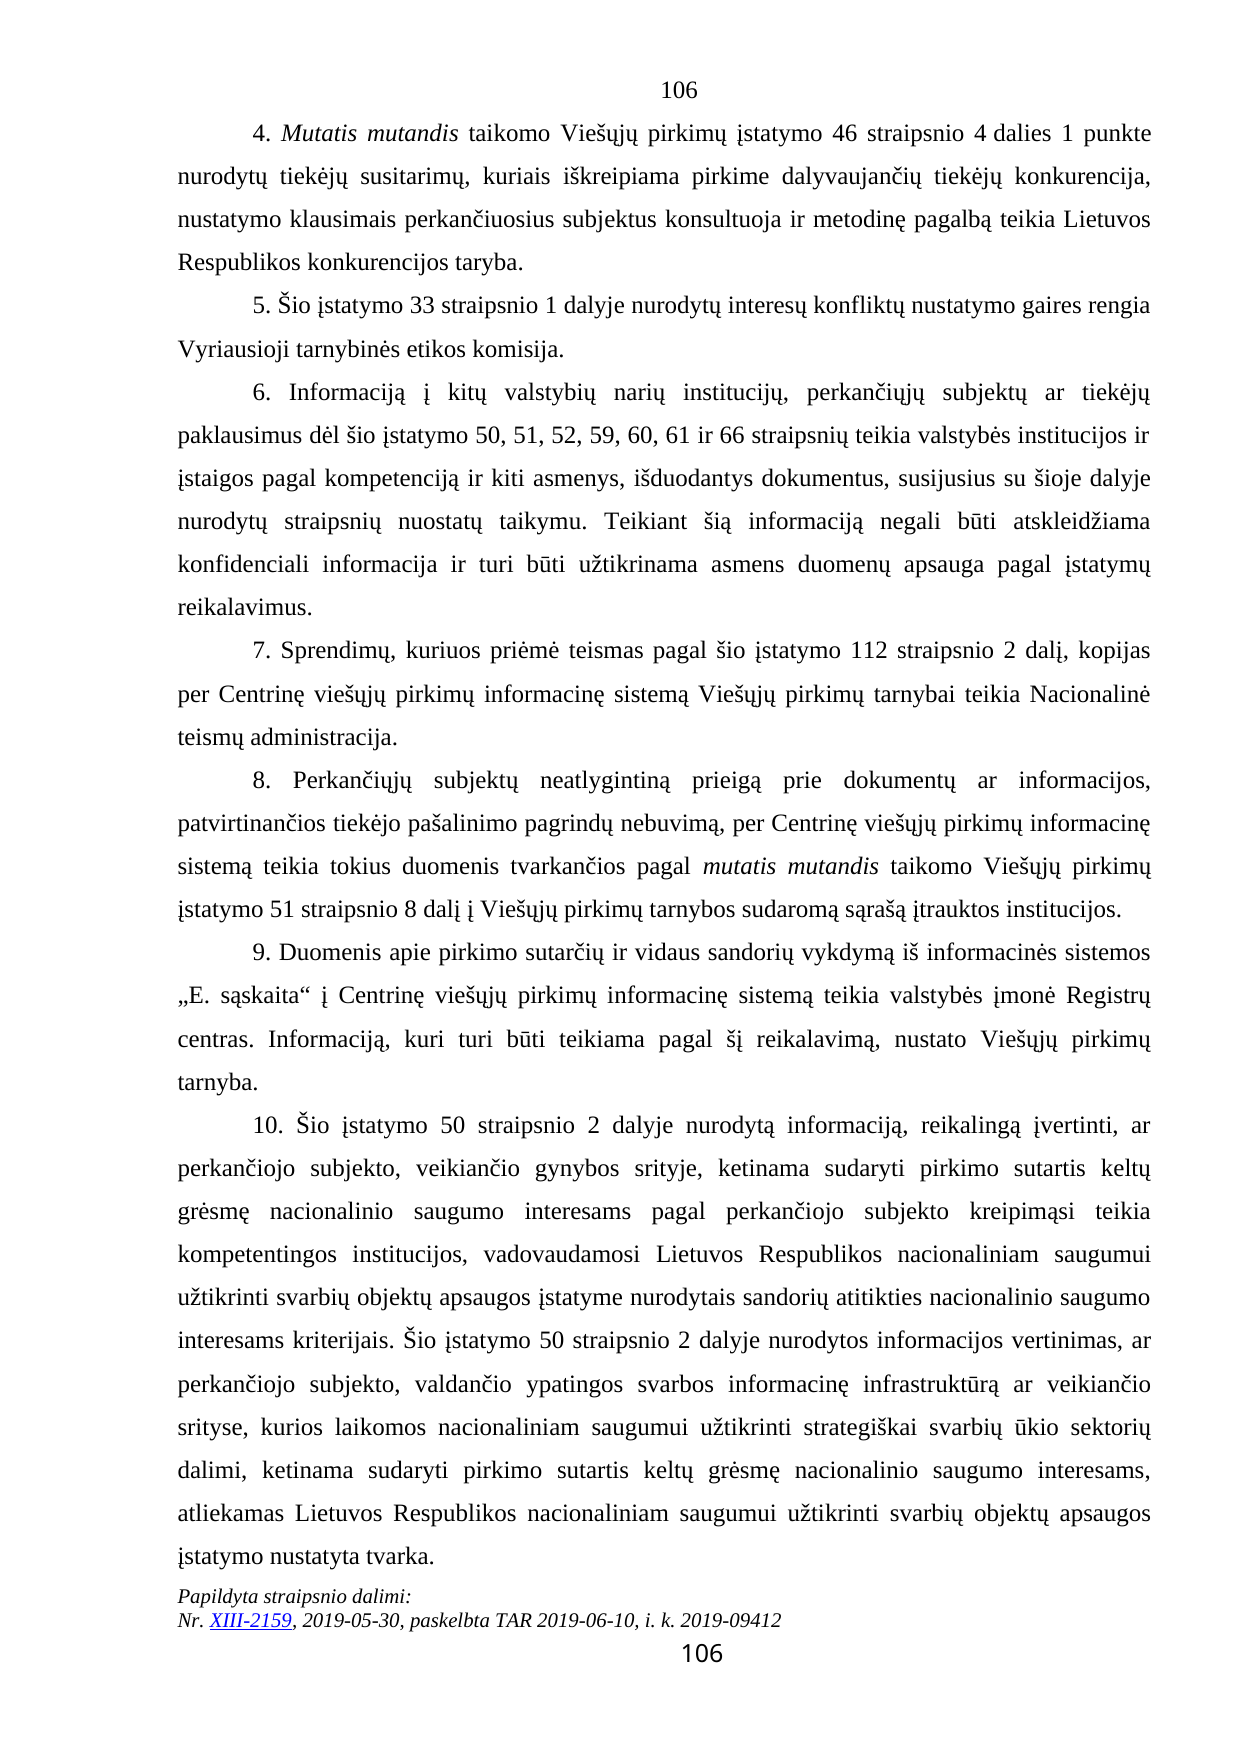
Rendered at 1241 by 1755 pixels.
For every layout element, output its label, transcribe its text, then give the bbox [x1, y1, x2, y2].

text 8. Perkančiųjų subjektų neatlygintiną prieigą prie dokumentų ar informacijos, patvirtinančios tiekėjo pašalinimo pagrindų nebuvimą, per Centrinę viešųjų pirkimų informacinę sistemą teikia tokius duomenis tvarkančios pagal mutatis mutandis taikomo Viešųjų pirkimų įstatymo 51 straipsnio 8 dalį į Viešųjų pirkimų tarnybos sudaromą sąrašą įtrauktos institucijos. [177, 765, 1152, 923]
text Papildyta straipsnio dalimi: [177, 1584, 1152, 1608]
text 5. Šio įstatymo 33 straipsnio 1 dalyje nurodytų interesų konfliktų nustatymo gaires rengia Vyriausioji tarnybinės etikos komisija. [177, 291, 1152, 362]
text 7. Sprendimų, kuriuos priėmė teismas pagal šio įstatymo 112 straipsnio 2 dalį, kopijas per Centrinę viešųjų pirkimų informacinę sistemą Viešųjų pirkimų tarnybai teikia Nacionalinė teismų administracija. [177, 636, 1152, 751]
text Nr. XIII-2159, 2019-05-30, paskelbta TAR 2019-06-10, i. k. 2019-09412 [177, 1608, 1152, 1632]
text 6. Informaciją į kitų valstybių narių institucijų, perkančiųjų subjektų ar tiekėjų paklausimus dėl šio įstatymo 50, 51, 52, 59, 60, 61 ir 66 straipsnių teikia valstybės institucijos ir įstaigos pagal kompetenciją ir kiti asmenys, išduodantys dokumentus, susijusius su šioje dalyje nurodytų straipsnių nuostatų taikymu. Teikiant šią informaciją negali būti atskleidžiama konfidenciali informacija ir turi būti užtikrinama asmens duomenų apsauga pagal įstatymų reikalavimus. [177, 377, 1152, 621]
text 10. Šio įstatymo 50 straipsnio 2 dalyje nurodytą informaciją, reikalingą įvertinti, ar perkančiojo subjekto, veikiančio gynybos srityje, ketinama sudaryti pirkimo sutartis keltų grėsmę nacionalinio saugumo interesams pagal perkančiojo subjekto kreipimąsi teikia kompetentingos institucijos, vadovaudamosi Lietuvos Respublikos nacionaliniam saugumui užtikrinti svarbių objektų apsaugos įstatyme nurodytais sandorių atitikties nacionalinio saugumo interesams kriterijais. Šio įstatymo 50 straipsnio 2 dalyje nurodytos informacijos vertinimas, ar perkančiojo subjekto, valdančio ypatingos svarbos informacinę infrastruktūrą ar veikiančio srityse, kurios laikomos nacionaliniam saugumui užtikrinti strategiškai svarbių ūkio sektorių dalimi, ketinama sudaryti pirkimo sutartis keltų grėsmę nacionalinio saugumo interesams, atliekamas Lietuvos Respublikos nacionaliniam saugumui užtikrinti svarbių objektų apsaugos įstatymo nustatyta tvarka. [177, 1110, 1152, 1570]
text 4. Mutatis mutandis taikomo Viešųjų pirkimų įstatymo 46 straipsnio 4 dalies 1 punkte nurodytų tiekėjų susitarimų, kuriais iškreipiama pirkime dalyvaujančių tiekėjų konkurencija, nustatymo klausimais perkančiuosius subjektus konsultuoja ir metodinę pagalbą teikia Lietuvos Respublikos konkurencijos taryba. [177, 118, 1152, 276]
text 9. Duomenis apie pirkimo sutarčių ir vidaus sandorių vykdymą iš informacinės sistemos „E. sąskaita“ į Centrinę viešųjų pirkimų informacinę sistemą teikia valstybės įmonė Registrų centras. Informaciją, kuri turi būti teikiama pagal šį reikalavimą, nustato Viešųjų pirkimų tarnyba. [177, 937, 1152, 1096]
